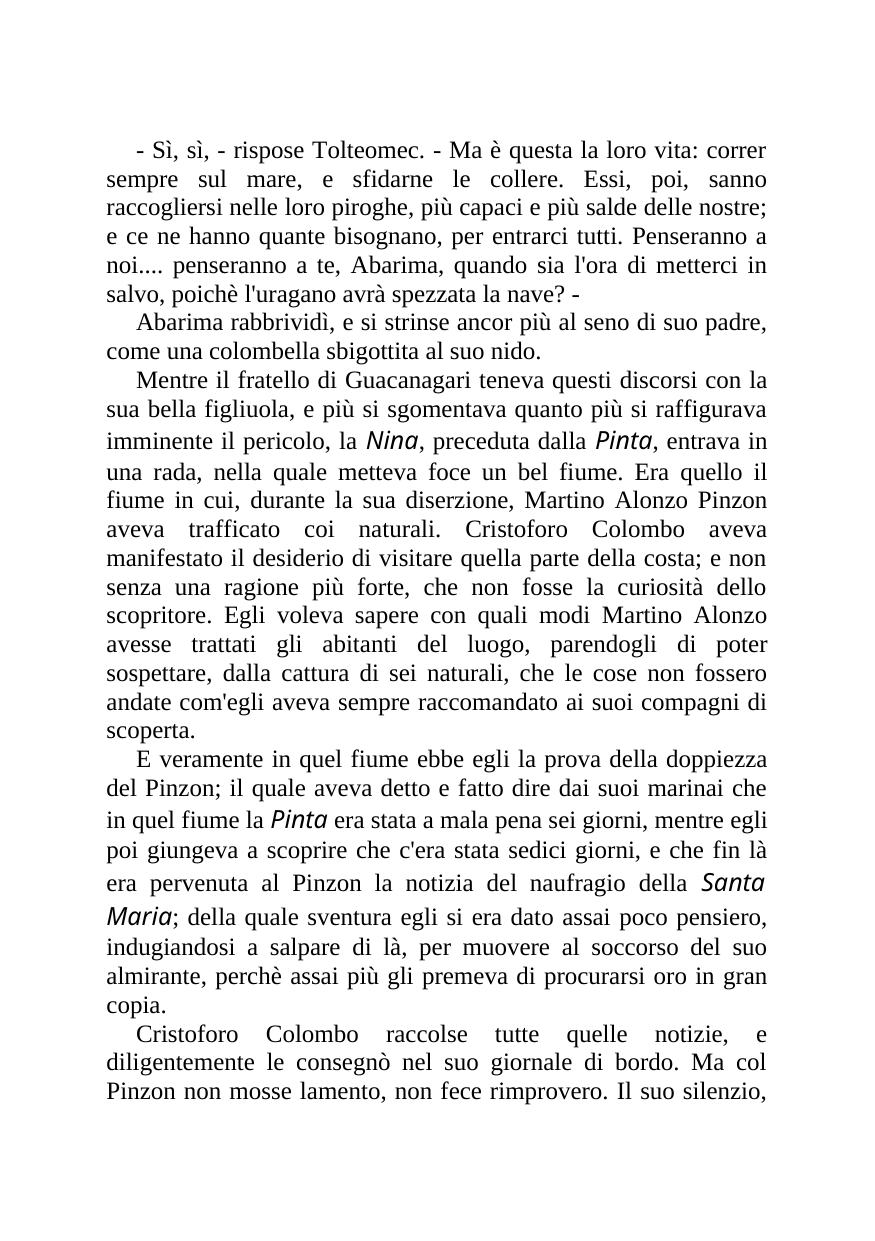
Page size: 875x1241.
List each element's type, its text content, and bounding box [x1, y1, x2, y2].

text E veramente in quel fiume ebbe egli la prova della doppiezza del Pinzon; il quale aveva detto e fatto dire dai suoi marinai che in quel fiume la Pinta era stata a mala pena sei giorni, mentre egli poi giungeva a scoprire che c'era stata sedici giorni, e che fin là era pervenuta al Pinzon la notizia del naufragio della Santa Maria; della quale sventura egli si era dato assai poco pensiero, indugiandosi a salpare di là, per muovere al soccorso del suo almirante, perchè assai più gli premeva di procurarsi oro in gran copia. [106, 744, 768, 1019]
text - Sì, sì, - rispose Tolteomec. - Ma è questa la loro vita: correr sempre sul mare, e sfidarne le collere. Essi, poi, sanno raccogliersi nelle loro piroghe, più capaci e più salde delle nostre; e ce ne hanno quante bisognano, per entrarci tutti. Penseranno a noi.... penseranno a te, Abarima, quando sia l'ora di metterci in salvo, poichè l'uragano avrà spezzata la nave? - [106, 135, 768, 307]
text Mentre il fratello di Guacanagari teneva questi discorsi con la sua bella figliuola, e più si sgomentava quanto più si raffigurava imminente il pericolo, la Nina, preceduta dalla Pinta, entrava in una rada, nella quale metteva foce un bel fiume. Era quello il fiume in cui, durante la sua diserzione, Martino Alonzo Pinzon aveva trafficato coi naturali. Cristoforo Colombo aveva manifestato il desiderio di visitare quella parte della costa; e non senza una ragione più forte, che non fosse la curiosità dello scopritore. Egli voleva sapere con quali modi Martino Alonzo avesse trattati gli abitanti del luogo, parendogli di poter sospettare, dalla cattura di sei naturali, che le cose non fossero andate com'egli aveva sempre raccomandato ai suoi compagni di scoperta. [106, 365, 768, 744]
text Cristoforo Colombo raccolse tutte quelle notizie, e diligentemente le consegnò nel suo giornale di bordo. Ma col Pinzon non mosse lamento, non fece rimprovero. Il suo silenzio, [106, 1019, 768, 1105]
text Abarima rabbrividì, e si strinse ancor più al seno di suo padre, come una colombella sbigottita al suo nido. [106, 307, 768, 365]
